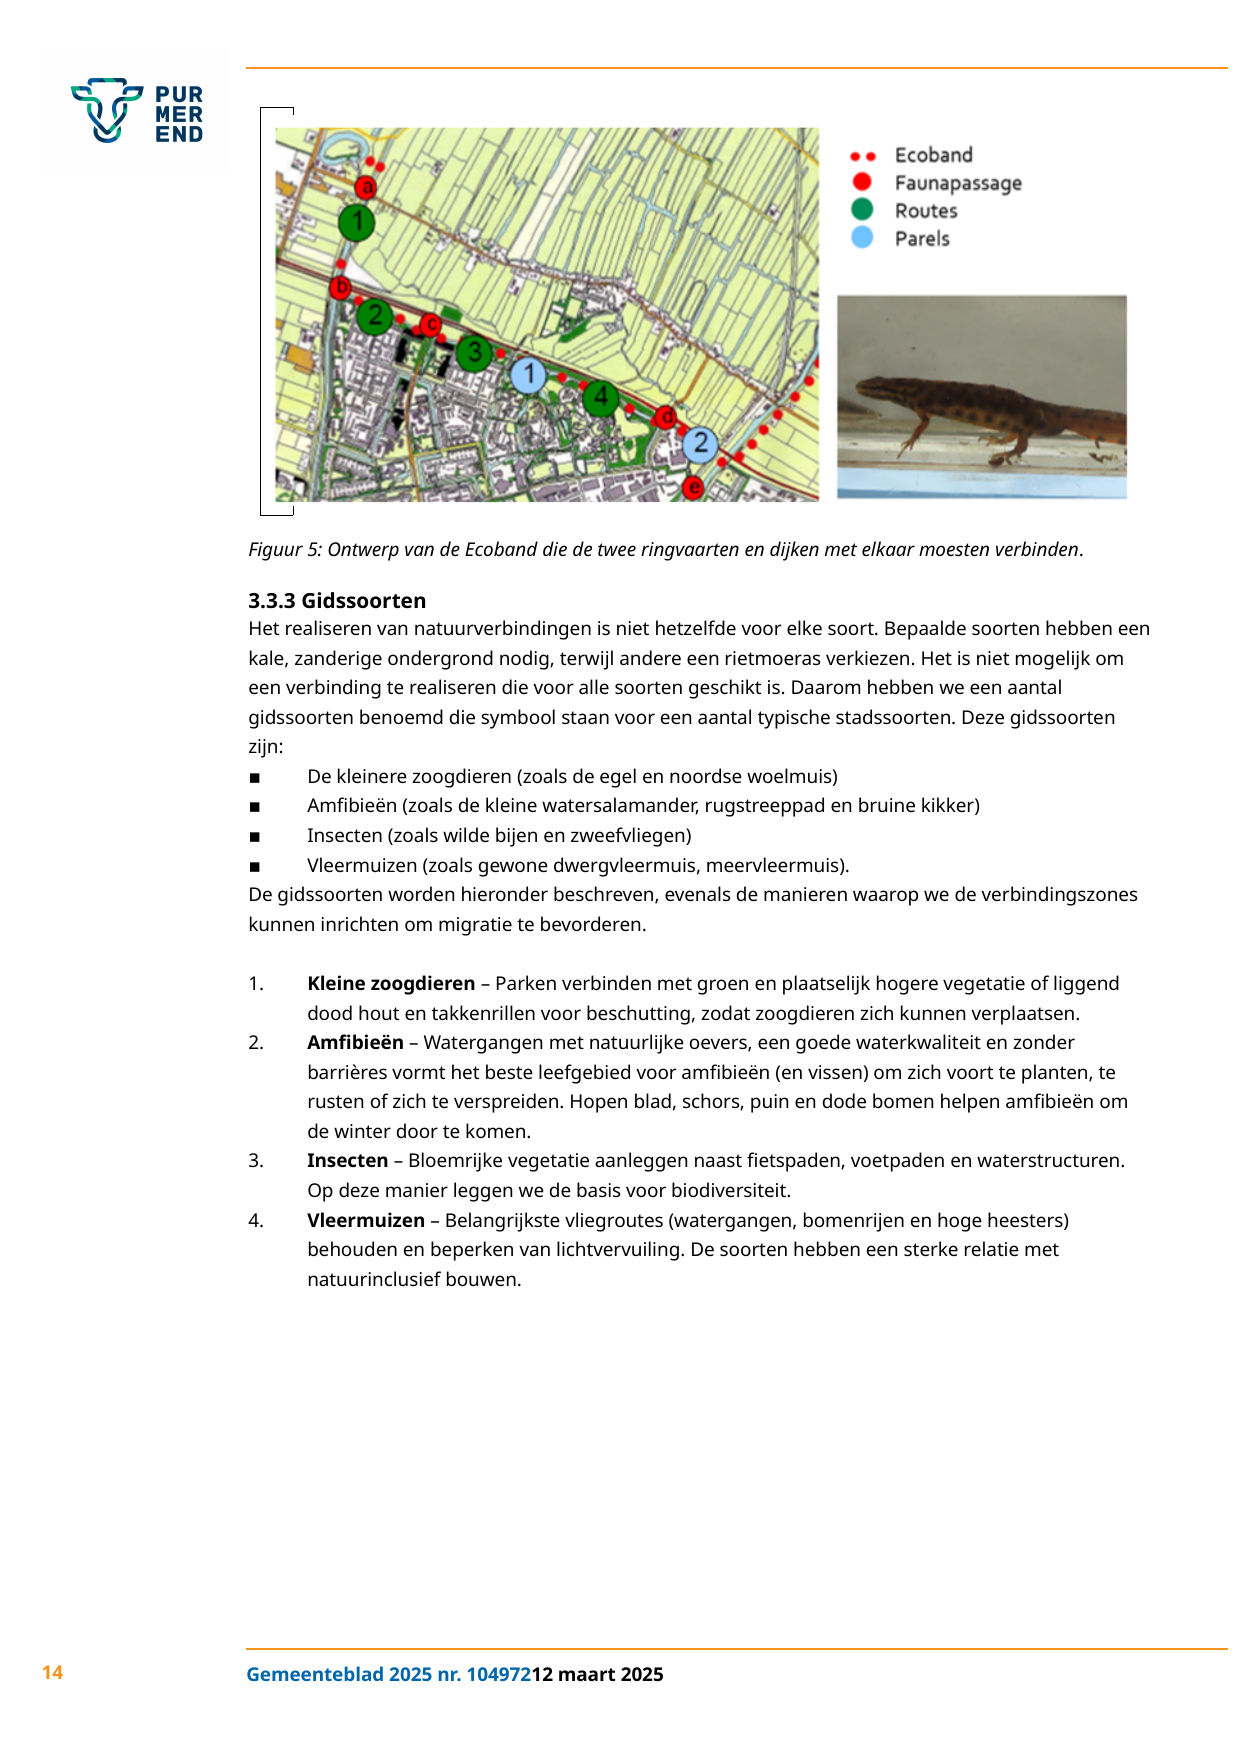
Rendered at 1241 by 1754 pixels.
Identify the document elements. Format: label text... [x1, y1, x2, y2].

list Amfibieën (zoals de kleine watersalamander, rugstreeppad en bruine kikker) [248, 793, 1152, 818]
list Insecten – Bloemrijke vegetatie aanleggen naast fietspaden, voetpaden en waterstructuren. Op deze manier leggen we de basis voor biodiversiteit. [248, 1148, 1152, 1203]
list Vleermuizen – Belangrijkste vliegroutes (watergangen, bomenrijen en hoge heesters) behouden en beperken van lichtvervuiling. De soorten hebben een sterke relatie met natuurinclusief bouwen. [248, 1207, 1152, 1292]
list Insecten (zoals wilde bijen en zweefvliegen) [248, 822, 1152, 848]
list Amfibieën – Watergangen met natuurlijke oevers, een goede waterkwaliteit en zonder barrières vormt het beste leefgebied voor amfibieën (en vissen) om zich voort te planten, te rusten of zich te verspreiden. Hopen blad, schors, puin en dode bomen helpen amfibieën om de winter door te komen. [248, 1029, 1152, 1144]
picture [41, 47, 231, 172]
picture [268, 115, 1149, 506]
text Het realiseren van natuurverbindingen is niet hetzelfde voor elke soort. Bepaalde soorten hebben een kale, zanderige ondergrond nodig, terwijl andere een rietmoeras verkiezen. Het is niet mogelijk om een verbinding te realiseren die voor alle soorten geschikt is. Daarom hebben we een aantal gidssoorten benoemd die symbool staan voor een aantal typische stadssoorten. Deze gidssoorten zijn: [248, 615, 1152, 759]
list Vleermuizen (zoals gewone dwergvleermuis, meervleermuis). [248, 852, 1152, 877]
text 3.3.3 Gidssoorten [248, 587, 1152, 615]
text De gidssoorten worden hieronder beschreven, evenals de manieren waarop we de verbindingszones kunnen inrichten om migratie te bevorderen. [248, 881, 1152, 937]
list De kleinere zoogdieren (zoals de egel en noordse woelmuis) [248, 763, 1152, 789]
list Kleine zoogdieren – Parken verbinden met groen en plaatselijk hogere vegetatie of liggend dood hout en takkenrillen voor beschutting, zodat zoogdieren zich kunnen verplaatsen. [248, 970, 1152, 1025]
text Figuur 5: Ontwerp van de Ecoband die de twee ringvaarten en dijken met elkaar moesten verbinden. [248, 536, 1152, 562]
